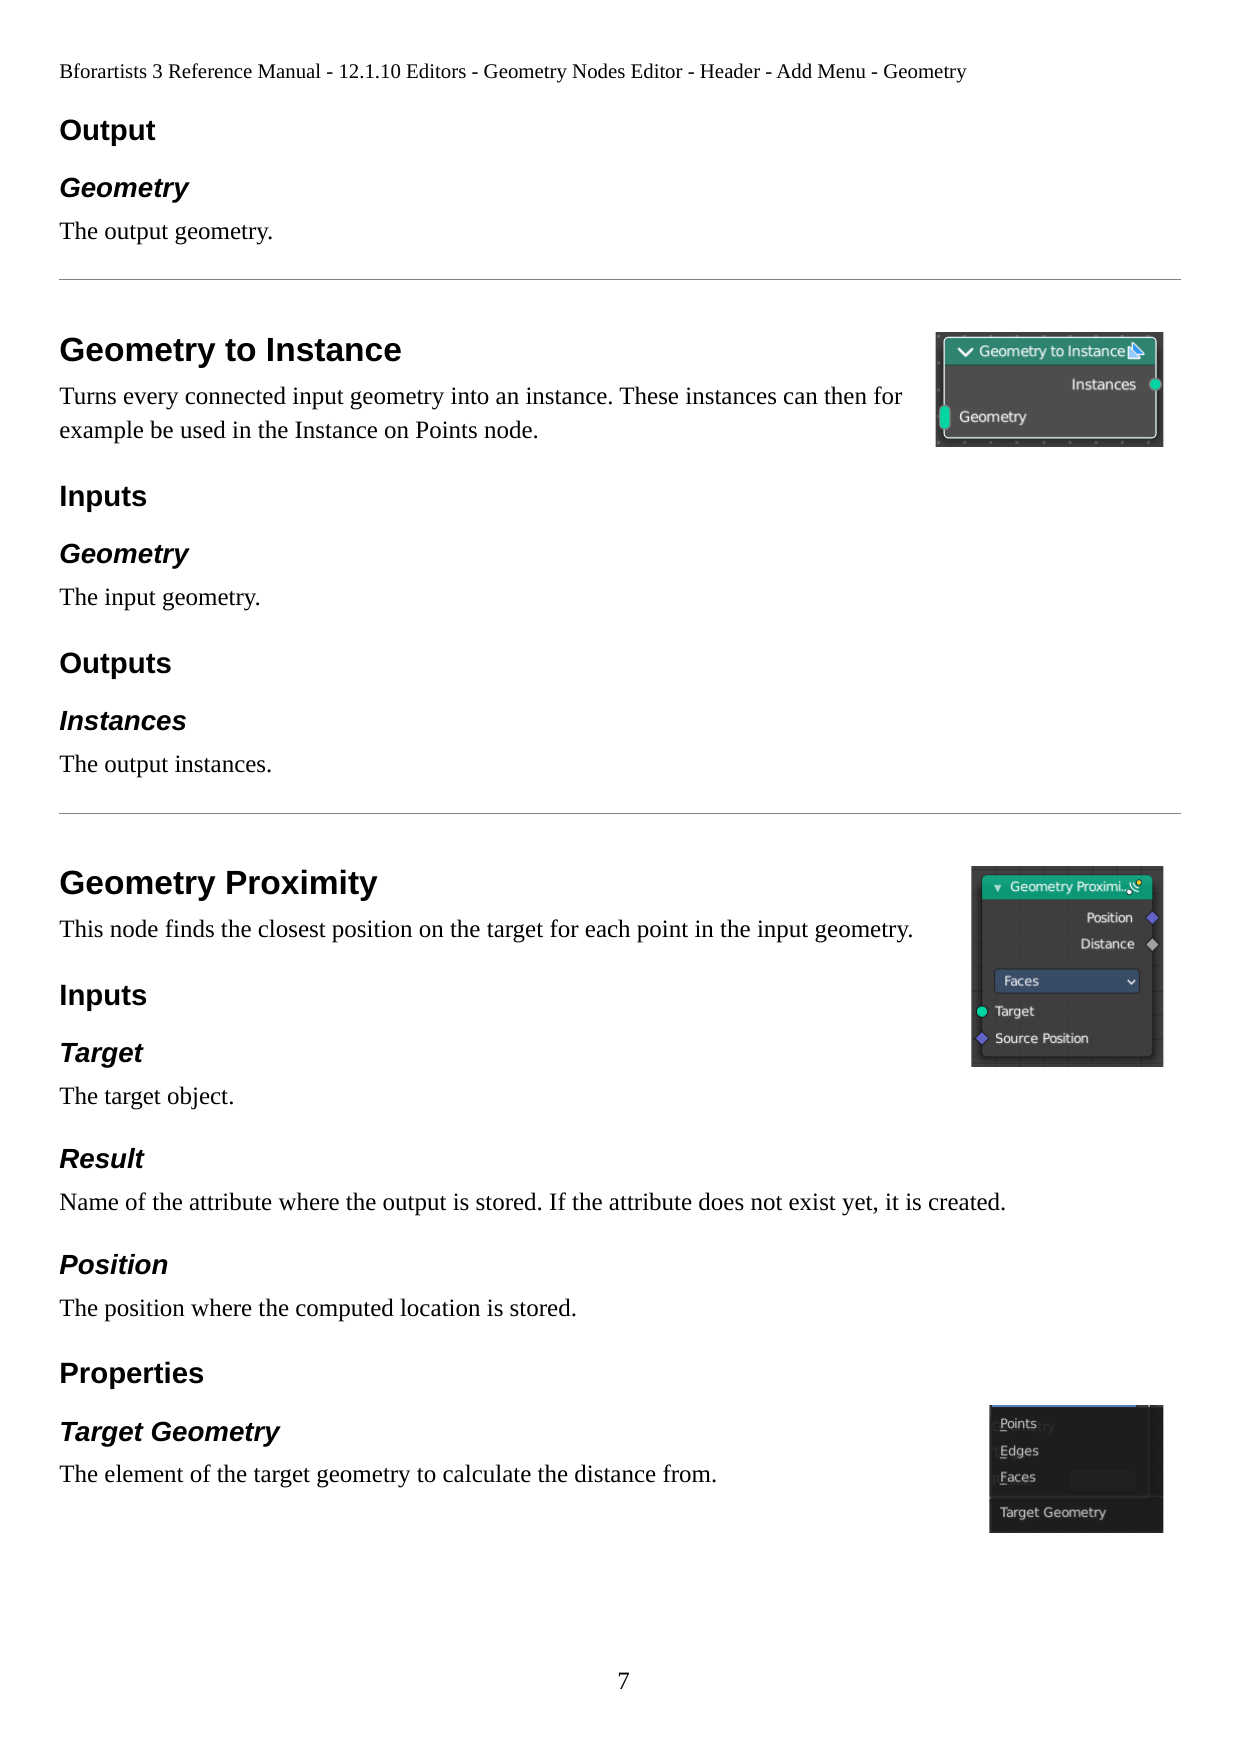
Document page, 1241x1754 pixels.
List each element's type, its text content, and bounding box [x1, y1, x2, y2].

text Name of the attribute where the output is stored. If the attribute does not exist yet, it is created. [59, 1187, 1181, 1216]
text The element of the target geometry to calculate the distance from. [59, 1459, 989, 1488]
subtitle Geometry to Instance [59, 330, 1181, 368]
picture [971, 866, 1164, 1067]
text The output instances. [59, 749, 1181, 778]
picture [935, 332, 1164, 447]
subtitle Geometry [59, 538, 1181, 570]
subtitle Inputs [59, 978, 971, 1012]
subtitle Geometry Proximity [59, 863, 1181, 902]
text The output geometry. [59, 216, 1181, 244]
subtitle Properties [59, 1356, 1181, 1390]
subtitle Geometry [59, 171, 1181, 203]
text The input geometry. [59, 582, 1181, 611]
text Turns every connected input geometry into an instance. These instances can then for example be used in the Instance on Points node. [59, 381, 935, 444]
subtitle Output [59, 113, 1181, 146]
text This node finds the closest position on the target for each point in the input geometry. [59, 914, 971, 943]
subtitle Target [59, 1037, 1181, 1068]
subtitle Result [59, 1142, 1181, 1174]
text The position where the computed location is stored. [59, 1293, 1181, 1322]
subtitle [1164, 978, 1181, 1012]
subtitle Position [59, 1248, 1181, 1280]
text The target object. [59, 1081, 1181, 1110]
subtitle Inputs [59, 479, 1181, 513]
subtitle [1164, 1415, 1181, 1447]
picture [989, 1405, 1164, 1533]
subtitle Outputs [59, 646, 1181, 679]
subtitle Instances [59, 704, 1181, 736]
subtitle Target Geometry [59, 1415, 989, 1447]
